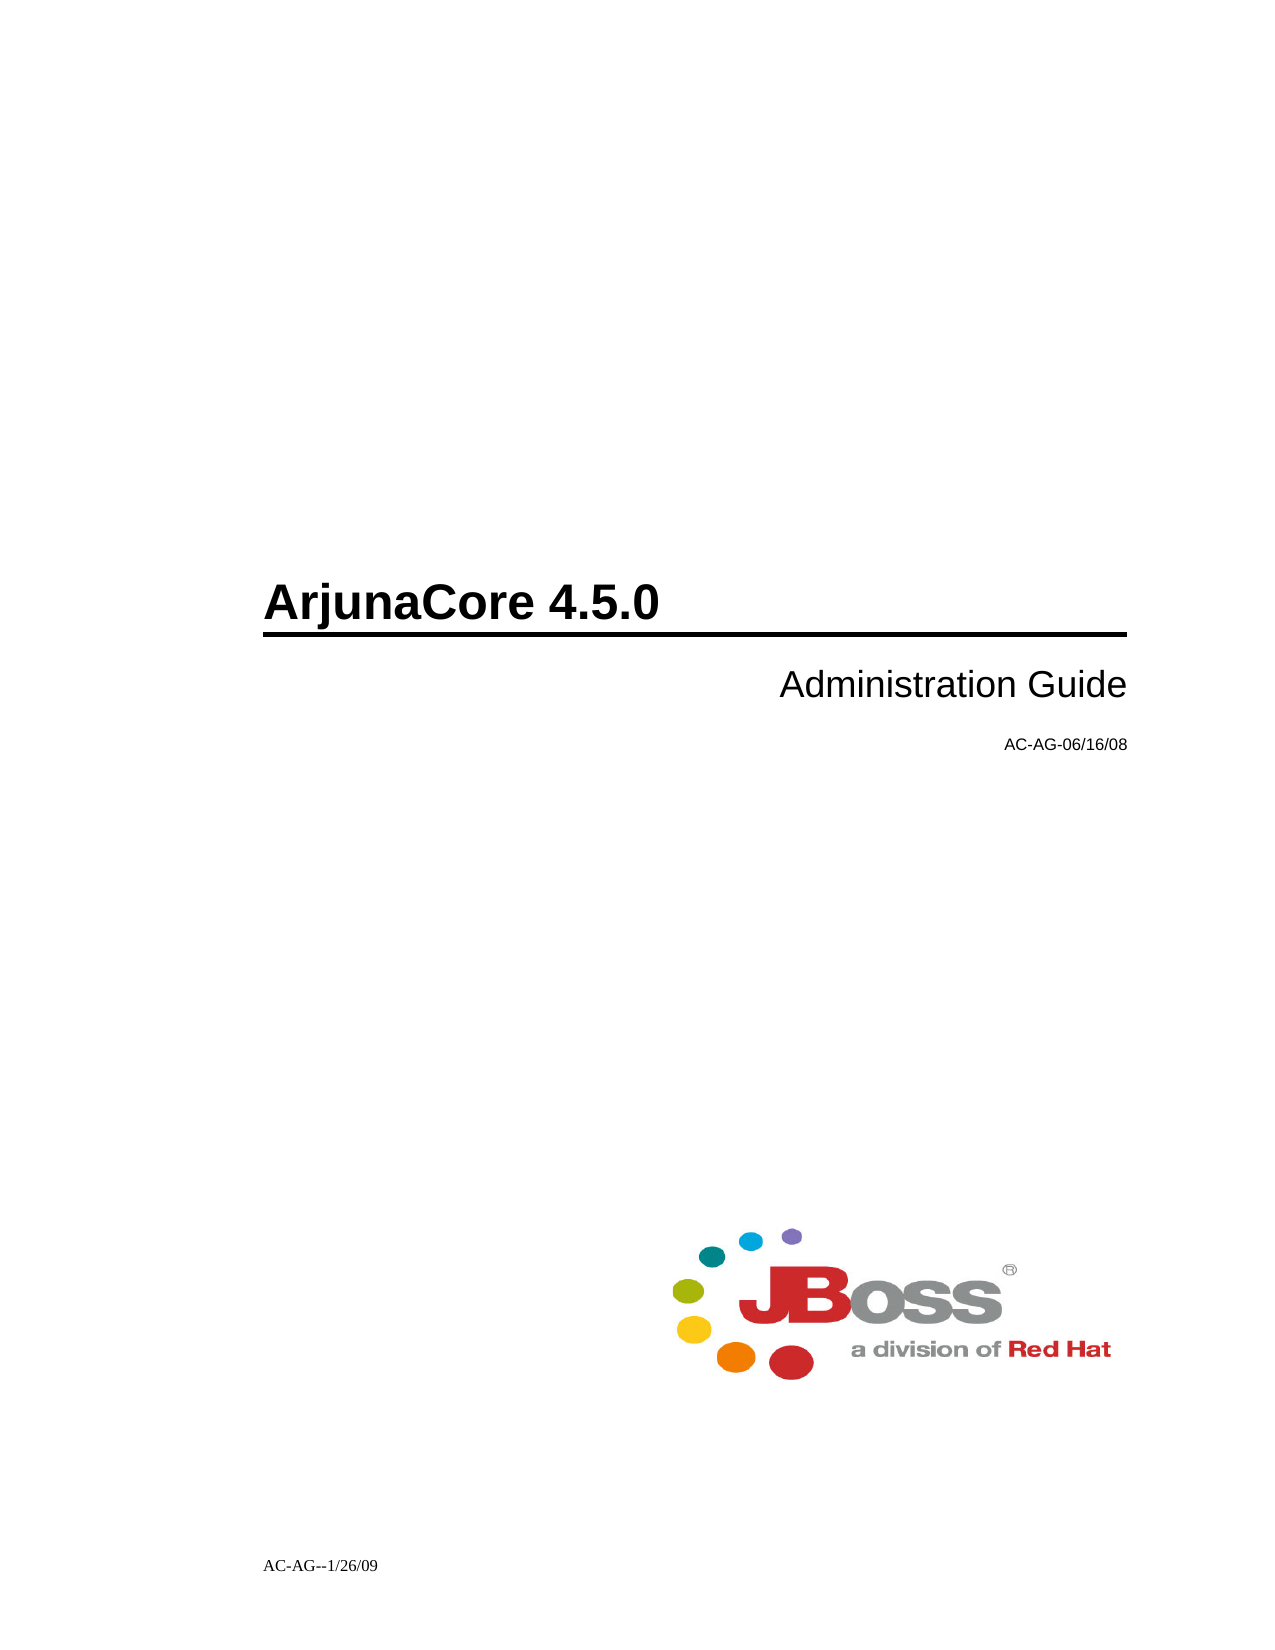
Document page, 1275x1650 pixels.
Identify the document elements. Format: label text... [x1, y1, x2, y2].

title ArjunaCore 4.5.0 [263, 573, 1127, 632]
text AC-AG-06/16/08 [263, 735, 1127, 754]
picture [672, 1228, 1111, 1380]
subtitle Administration Guide [263, 662, 1127, 706]
